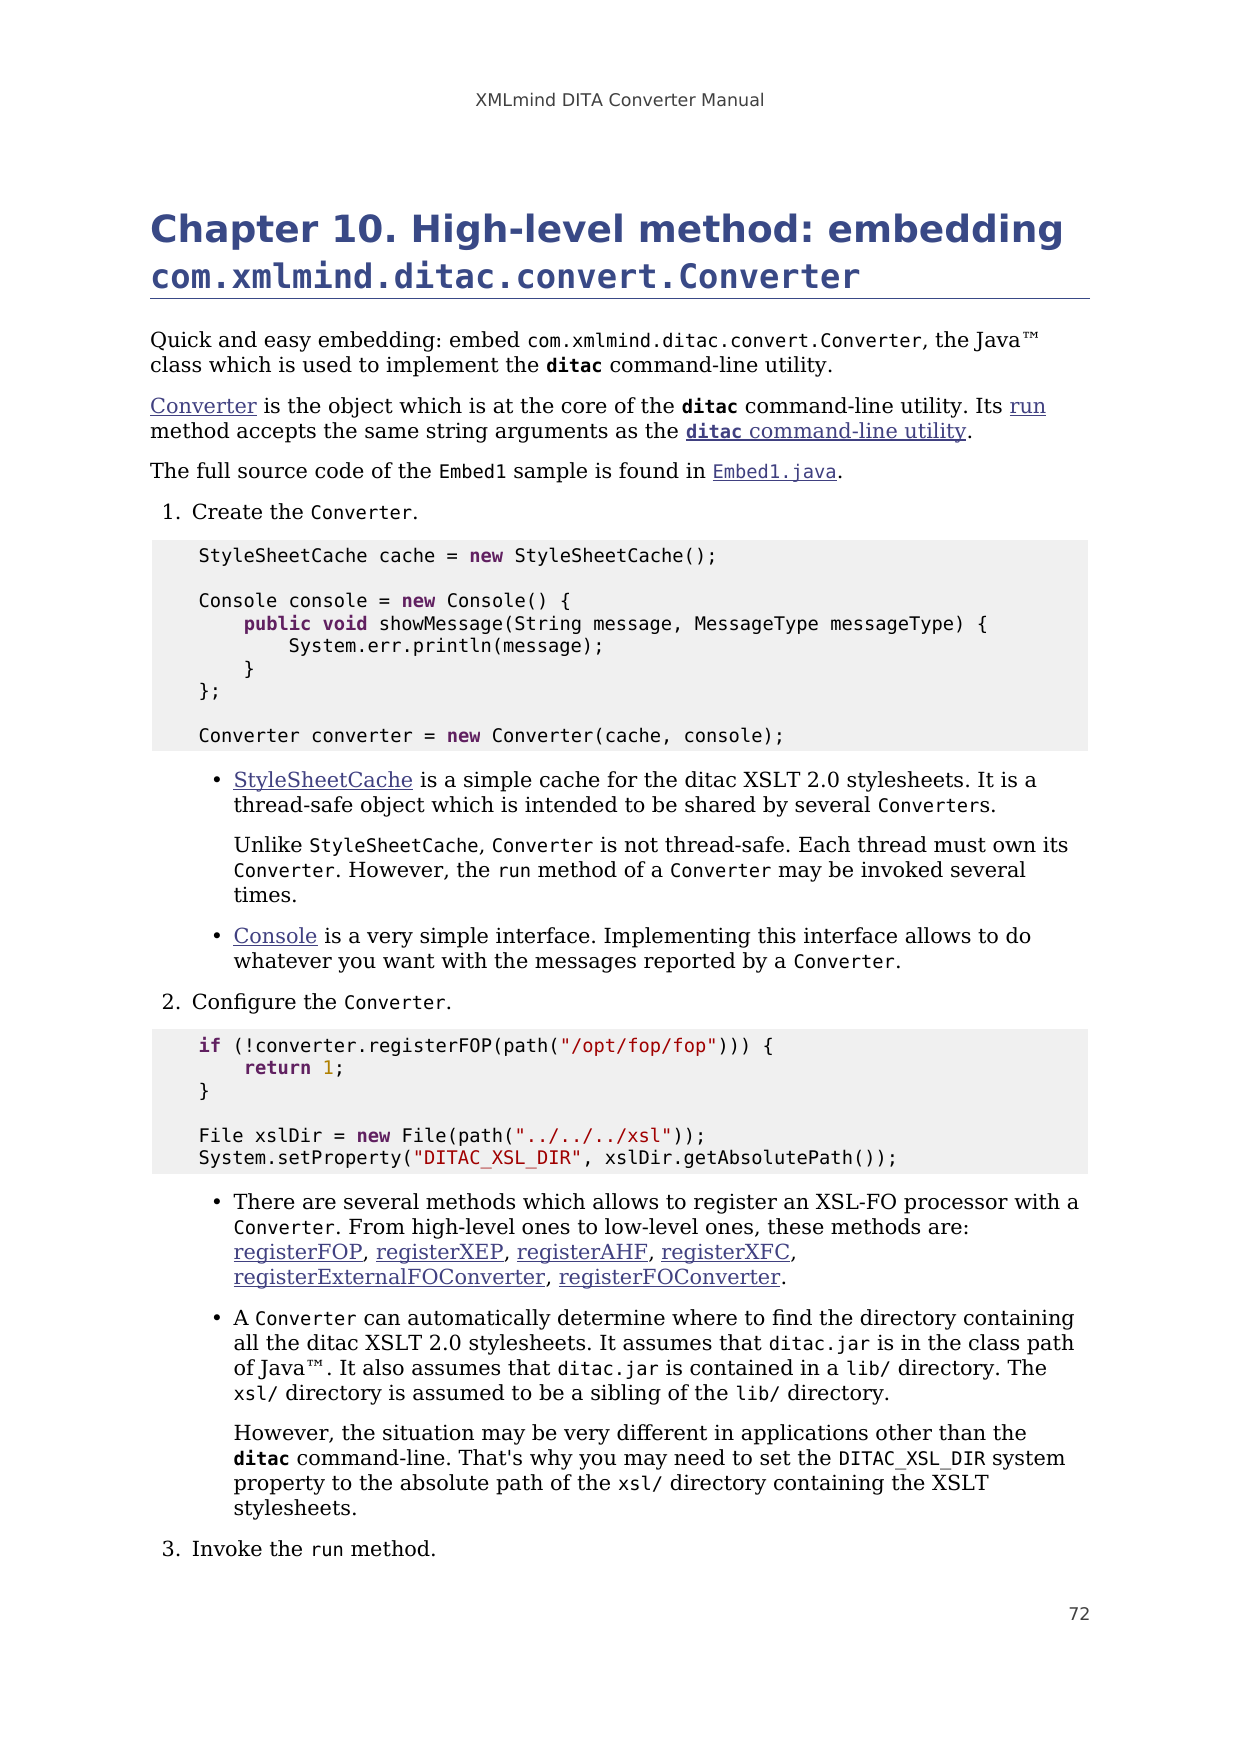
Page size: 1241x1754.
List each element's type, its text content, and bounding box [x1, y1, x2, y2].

list StyleSheetCache cache = new StyleSheetCache(); Console console = new Console() { public void showMessage(String message, MessageType messageType) { System.err.println(message); } }; Converter converter = new Converter(cache, console); [152, 540, 1088, 751]
list Invoke the run method. [150, 1536, 1090, 1561]
list Create the Converter. [150, 499, 1090, 524]
text Converter is the object which is at the core of the ditac command-line utility. Its run method accepts the same string arguments as the ditac command-line utility. [150, 393, 1090, 443]
list StyleSheetCache is a simple cache for the ditac XSLT 2.0 stylesheets. It is a thread-safe object which is intended to be shared by several Converters. [192, 767, 1090, 817]
list Unlike StyleSheetCache, Converter is not thread-safe. Each thread must own its Converter. However, the run method of a Converter may be invoked several times. [192, 833, 1090, 908]
list There are several methods which allows to register an XSL-FO processor with a Converter. From high-level ones to low-level ones, these methods are: registerFOP, registerXEP, registerAHF, registerXFC, registerExternalFOConverter, registerFOConverter. [192, 1189, 1090, 1289]
text Quick and easy embedding: embed com.xmlmind.ditac.convert.Converter, the Java™ class which is used to implement the ditac command-line utility. [150, 327, 1090, 377]
list if (!converter.registerFOP(path("/opt/fop/fop"))) { return 1; } File xslDir = new File(path("../../../xsl")); System.setProperty("DITAC_XSL_DIR", xslDir.getAbsolutePath()); [152, 1029, 1088, 1174]
list Console is a very simple interface. Implementing this interface allows to do whatever you want with the messages reported by a Converter. [192, 923, 1090, 973]
text The full source code of the Embed1 sample is found in Embed1.java. [150, 458, 1090, 483]
subtitle Chapter 10. High-level method: embedding com.xmlmind.ditac.convert.Converter [150, 206, 1090, 298]
list A Converter can automatically determine where to find the directory containing all the ditac XSLT 2.0 stylesheets. It assumes that ditac.jar is in the class path of Java™. It also assumes that ditac.jar is contained in a lib/ directory. The xsl/ directory is assumed to be a sibling of the lib/ directory. [192, 1305, 1090, 1405]
list However, the situation may be very different in applications other than the ditac command-line. That's why you may need to set the DITAC_XSL_DIR system property to the absolute path of the xsl/ directory containing the XSLT stylesheets. [192, 1421, 1090, 1521]
list Configure the Converter. [150, 989, 1090, 1014]
